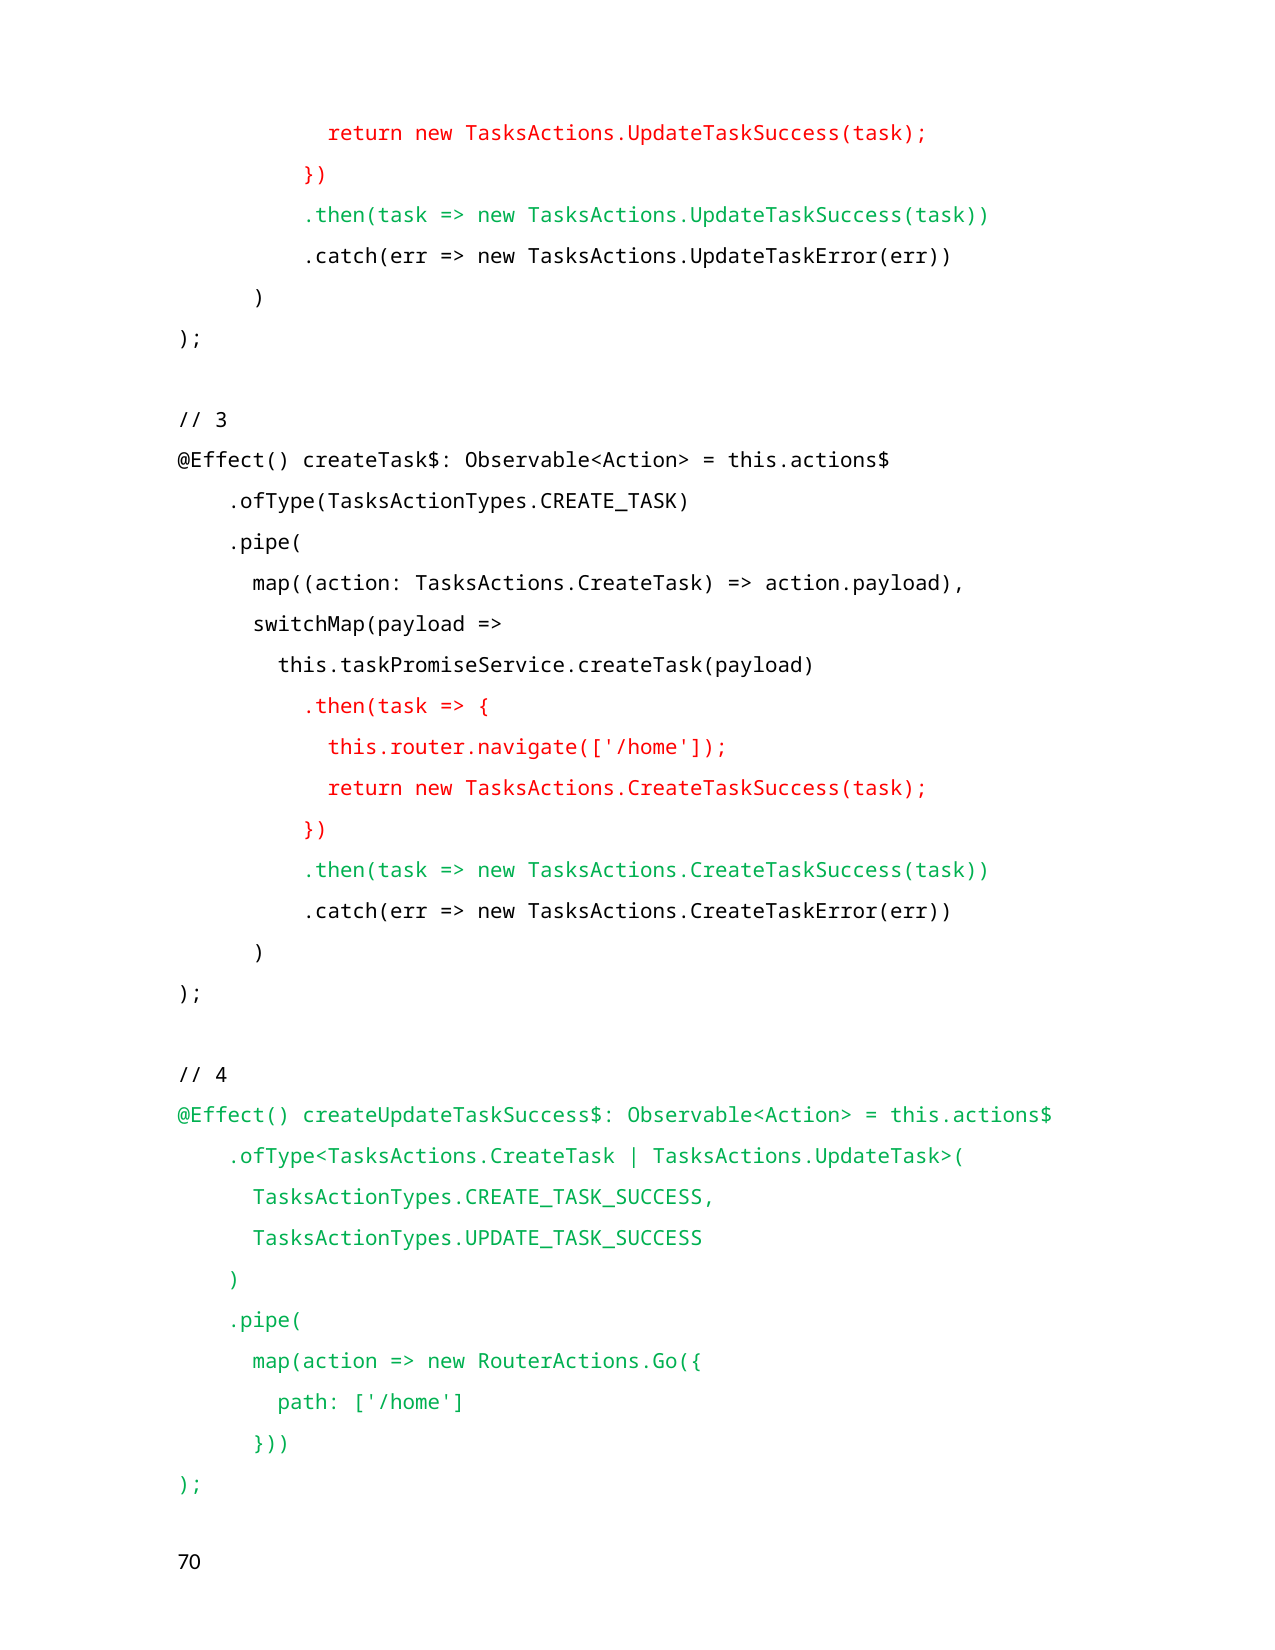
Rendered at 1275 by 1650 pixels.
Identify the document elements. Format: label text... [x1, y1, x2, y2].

text @Effect() createUpdateTaskSuccess$: Observable<Action> = this.actions$ [177, 1101, 1186, 1129]
text }) [177, 814, 1186, 842]
text switchMap(payload => [177, 609, 1186, 638]
text }) [177, 159, 1186, 187]
text .then(task => { [177, 691, 1186, 720]
text ); [177, 323, 1186, 351]
text ) [177, 937, 1186, 965]
text .then(task => new TasksActions.CreateTaskSuccess(task)) [177, 855, 1186, 883]
text path: ['/home'] [177, 1387, 1186, 1416]
text .catch(err => new TasksActions.UpdateTaskError(err)) [177, 241, 1186, 269]
text @Effect() createTask$: Observable<Action> = this.actions$ [177, 446, 1186, 474]
text return new TasksActions.UpdateTaskSuccess(task); [177, 118, 1186, 147]
text // 3 [177, 405, 1186, 433]
text this.router.navigate(['/home']); [177, 732, 1186, 761]
text ) [177, 282, 1186, 310]
text .pipe( [177, 527, 1186, 556]
text .catch(err => new TasksActions.CreateTaskError(err)) [177, 896, 1186, 924]
text map(action => new RouterActions.Go({ [177, 1346, 1186, 1375]
text TasksActionTypes.CREATE_TASK_SUCCESS, [177, 1182, 1186, 1211]
text ); [177, 1469, 1186, 1497]
text .ofType(TasksActionTypes.CREATE_TASK) [177, 487, 1186, 515]
text ); [177, 978, 1186, 1006]
text TasksActionTypes.UPDATE_TASK_SUCCESS [177, 1223, 1186, 1252]
text return new TasksActions.CreateTaskSuccess(task); [177, 773, 1186, 802]
text ) [177, 1264, 1186, 1293]
text })) [177, 1428, 1186, 1457]
text this.taskPromiseService.createTask(payload) [177, 650, 1186, 679]
text .ofType<TasksActions.CreateTask | TasksActions.UpdateTask>( [177, 1142, 1186, 1170]
text // 4 [177, 1060, 1186, 1088]
text .pipe( [177, 1305, 1186, 1334]
text .then(task => new TasksActions.UpdateTaskSuccess(task)) [177, 200, 1186, 228]
text map((action: TasksActions.CreateTask) => action.payload), [177, 568, 1186, 597]
